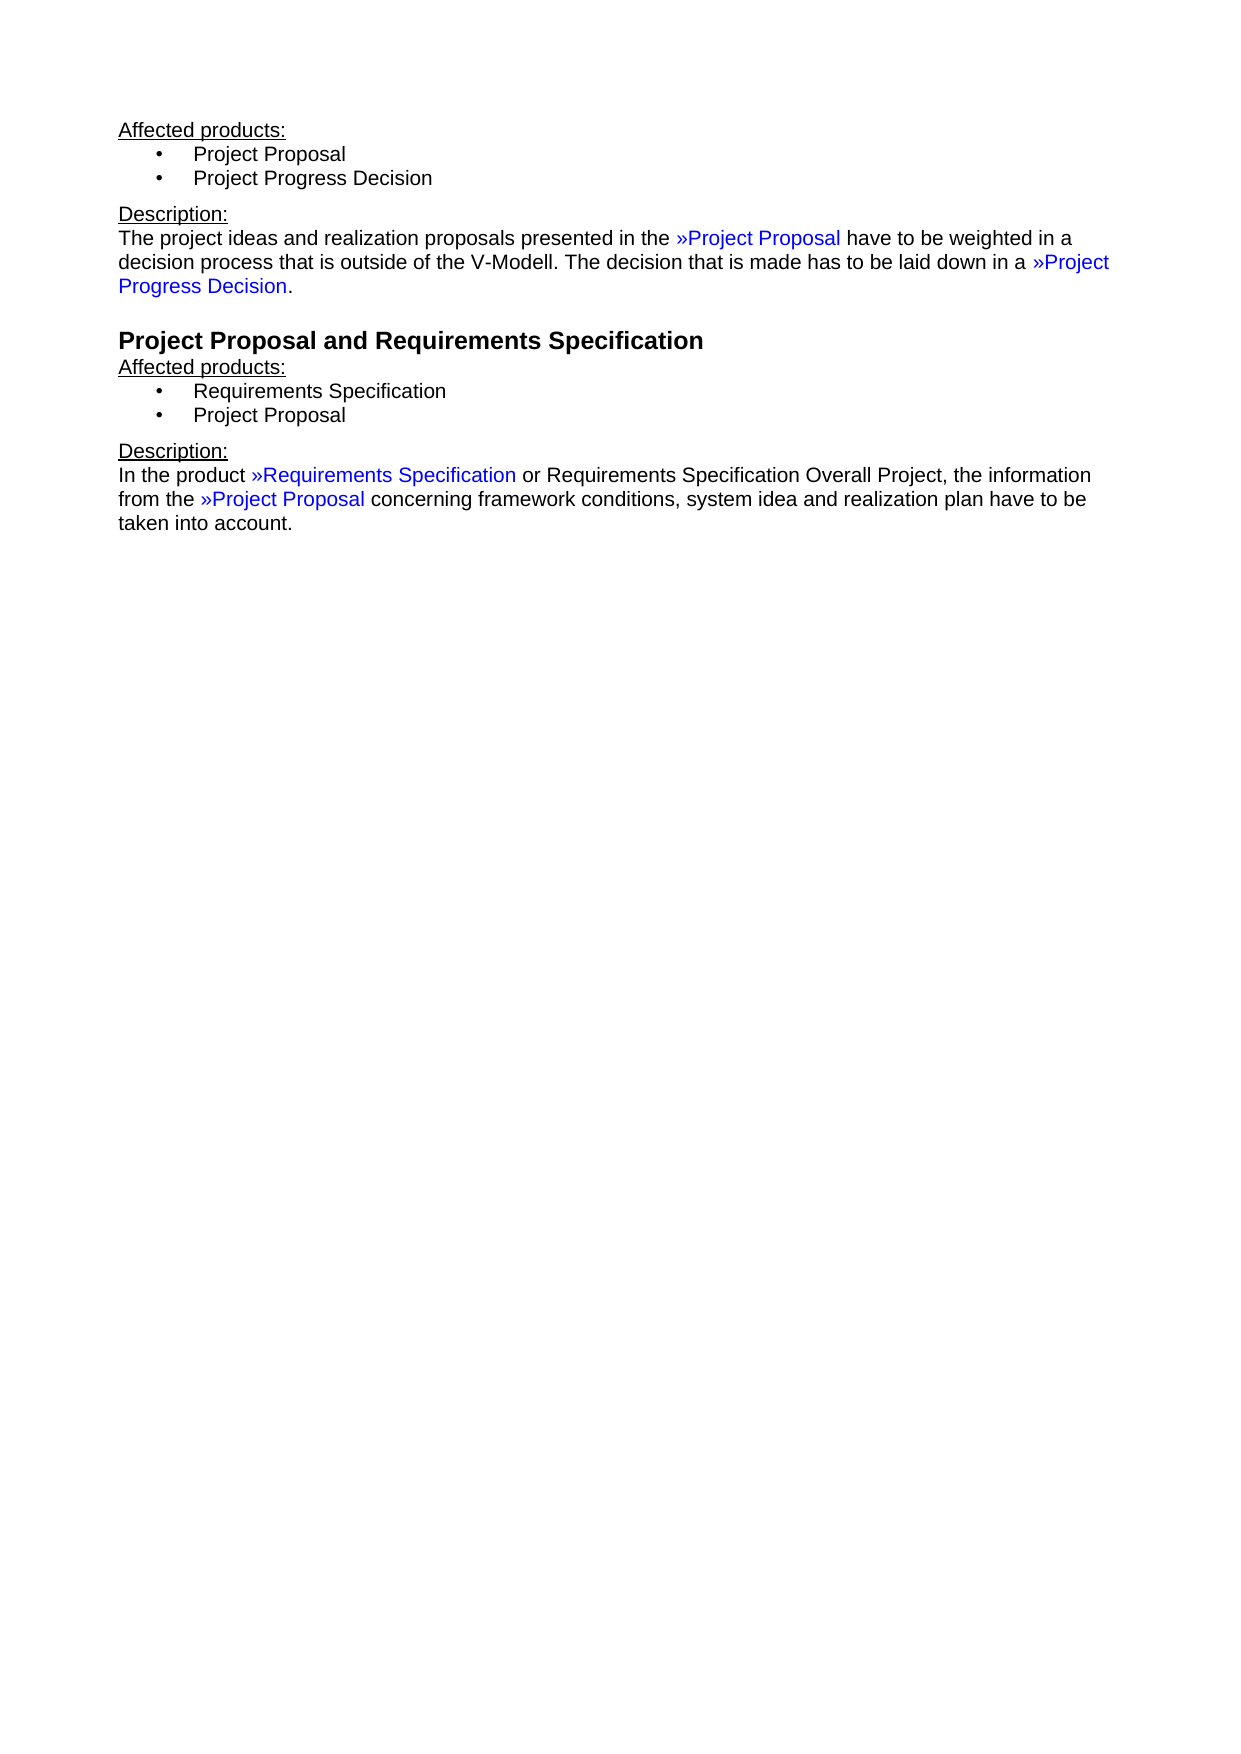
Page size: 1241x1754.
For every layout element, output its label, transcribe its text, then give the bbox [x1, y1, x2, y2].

text Affected products: [118, 118, 1122, 142]
list Project Progress Decision [156, 166, 1122, 190]
text Description: [118, 438, 1122, 462]
text Description: [118, 202, 1122, 226]
list Requirements Specification [156, 378, 1122, 403]
text In the product »Requirements Specification or Requirements Specification Overall Project, the information from the »Project Proposal concerning framework conditions, system idea and realization plan have to be taken into account. [118, 462, 1122, 534]
list Project Proposal [156, 142, 1122, 166]
text The project ideas and realization proposals presented in the »Project Proposal have to be weighted in a decision process that is outside of the V-Modell. The decision that is made has to be laid down in a »Project Progress Decision. [118, 226, 1122, 298]
text Affected products: [118, 354, 1122, 378]
text Project Proposal and Requirements Specification [118, 326, 1122, 354]
list Project Proposal [156, 403, 1122, 427]
